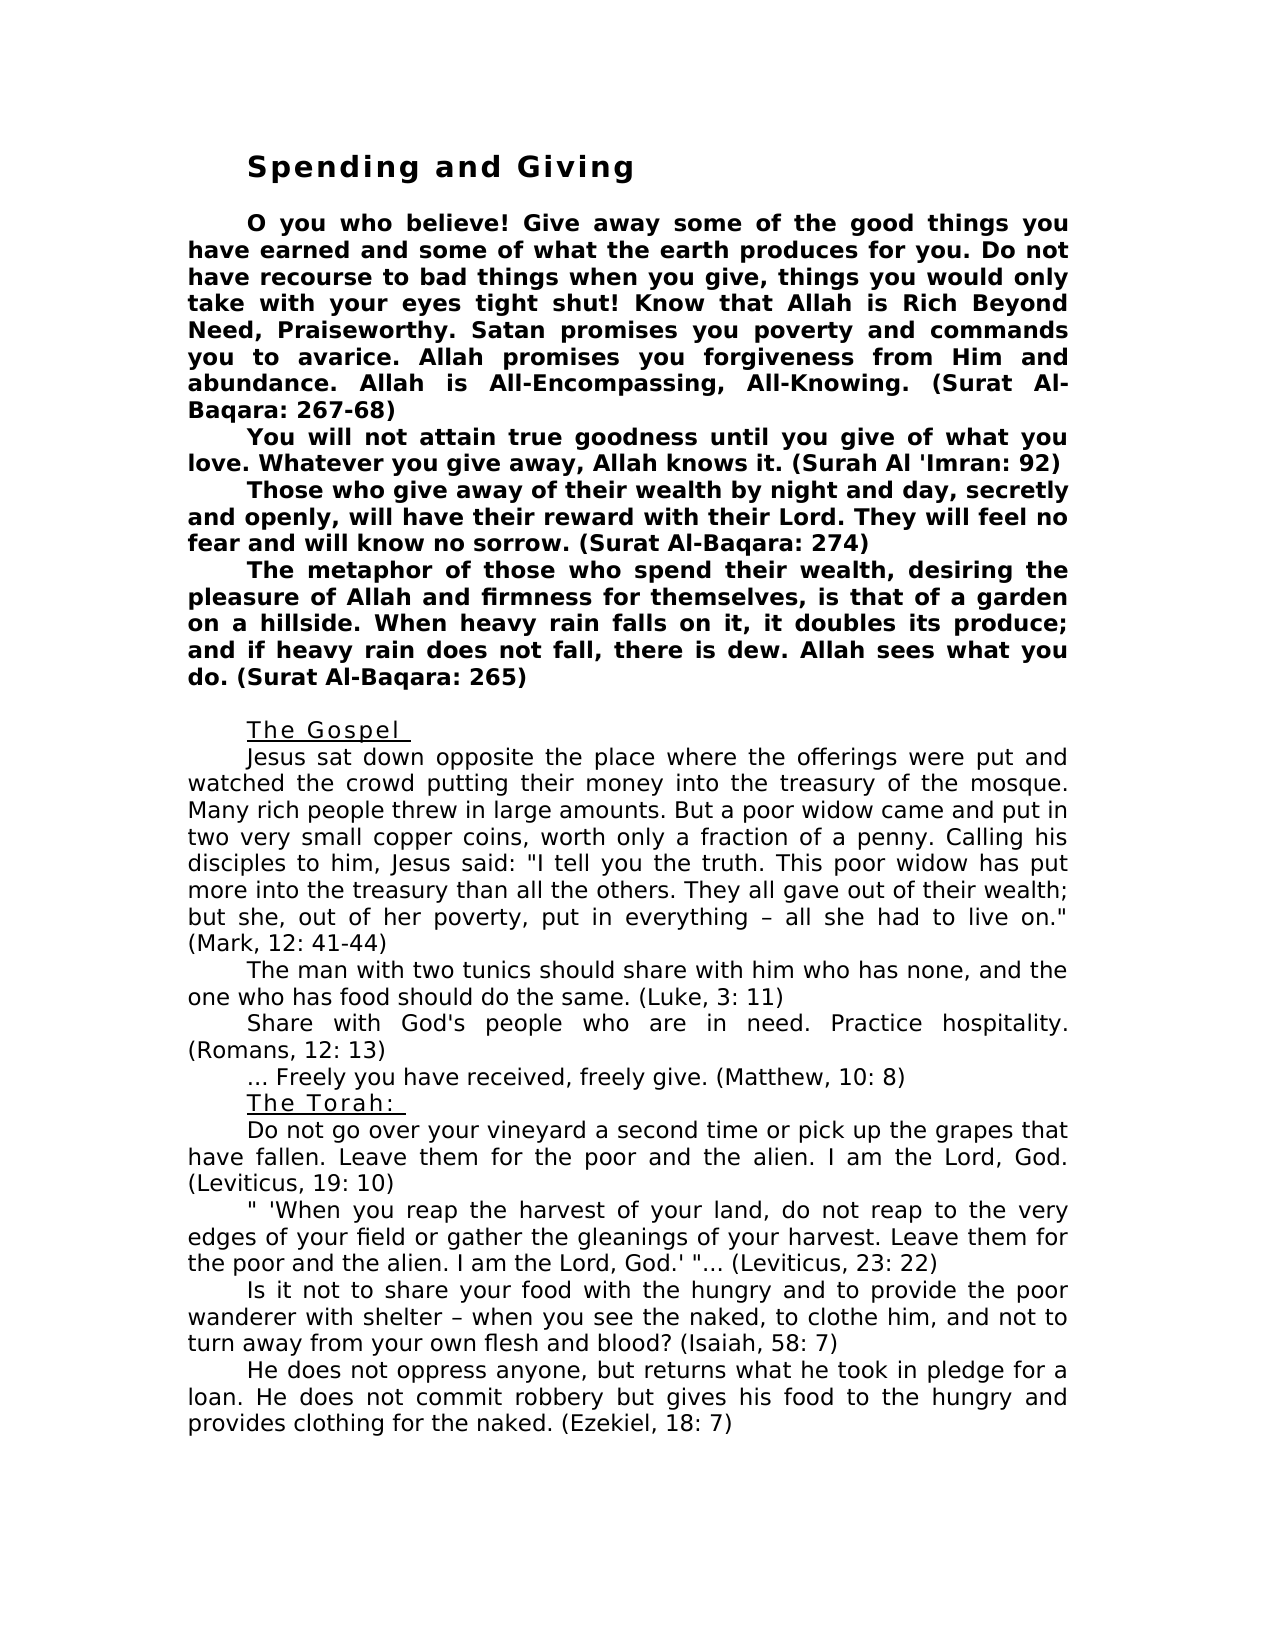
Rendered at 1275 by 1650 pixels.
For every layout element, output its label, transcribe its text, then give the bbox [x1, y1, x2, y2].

text Spending and Giving [187, 150, 1070, 184]
text ... Freely you have received, freely give. (Matthew, 10: 8) [187, 1064, 1070, 1091]
text You will not attain true goodness until you give of what you love. Whatever you give away, Allah knows it. (Surah Al 'Imran: 92) [187, 424, 1070, 477]
text The Gospel [187, 717, 1070, 744]
text Those who give away of their wealth by night and day, secretly and openly, will have their reward with their Lord. They will feel no fear and will know no sorrow. (Surat Al-Baqara: 274) [187, 477, 1070, 557]
text O you who believe! Give away some of the good things you have earned and some of what the earth produces for you. Do not have recourse to bad things when you give, things you would only take with your eyes tight shut! Know that Allah is Rich Beyond Need, Praiseworthy. Satan promises you poverty and commands you to avarice. Allah promises you forgiveness from Him and abundance. Allah is All-Encompassing, All-Knowing. (Surat Al-Baqara: 267-68) [187, 211, 1070, 424]
text He does not oppress anyone, but returns what he took in pledge for a loan. He does not commit robbery but gives his food to the hungry and provides clothing for the naked. (Ezekiel, 18: 7) [187, 1357, 1070, 1437]
text Share with God's people who are in need. Practice hospitality. (Romans, 12: 13) [187, 1011, 1070, 1064]
text Jesus sat down opposite the place where the offerings were put and watched the crowd putting their money into the treasury of the mosque. Many rich people threw in large amounts. But a poor widow came and put in two very small copper coins, worth only a fraction of a penny. Calling his disciples to him, Jesus said: "I tell you the truth. This poor widow has put more into the treasury than all the others. They all gave out of their wealth; but she, out of her poverty, put in everything – all she had to live on." (Mark, 12: 41-44) [187, 744, 1070, 957]
text The metaphor of those who spend their wealth, desiring the pleasure of Allah and firmness for themselves, is that of a garden on a hillside. When heavy rain falls on it, it doubles its produce; and if heavy rain does not fall, there is dew. Allah sees what you do. (Surat Al-Baqara: 265) [187, 557, 1070, 691]
text Is it not to share your food with the hungry and to provide the poor wanderer with shelter – when you see the naked, to clothe him, and not to turn away from your own flesh and blood? (Isaiah, 58: 7) [187, 1277, 1070, 1357]
text The man with two tunics should share with him who has none, and the one who has food should do the same. (Luke, 3: 11) [187, 957, 1070, 1011]
text Do not go over your vineyard a second time or pick up the grapes that have fallen. Leave them for the poor and the alien. I am the Lord, God. (Leviticus, 19: 10) [187, 1117, 1070, 1197]
text The Torah: [187, 1091, 1070, 1117]
text " 'When you reap the harvest of your land, do not reap to the very edges of your field or gather the gleanings of your harvest. Leave them for the poor and the alien. I am the Lord, God.' "... (Leviticus, 23: 22) [187, 1197, 1070, 1277]
